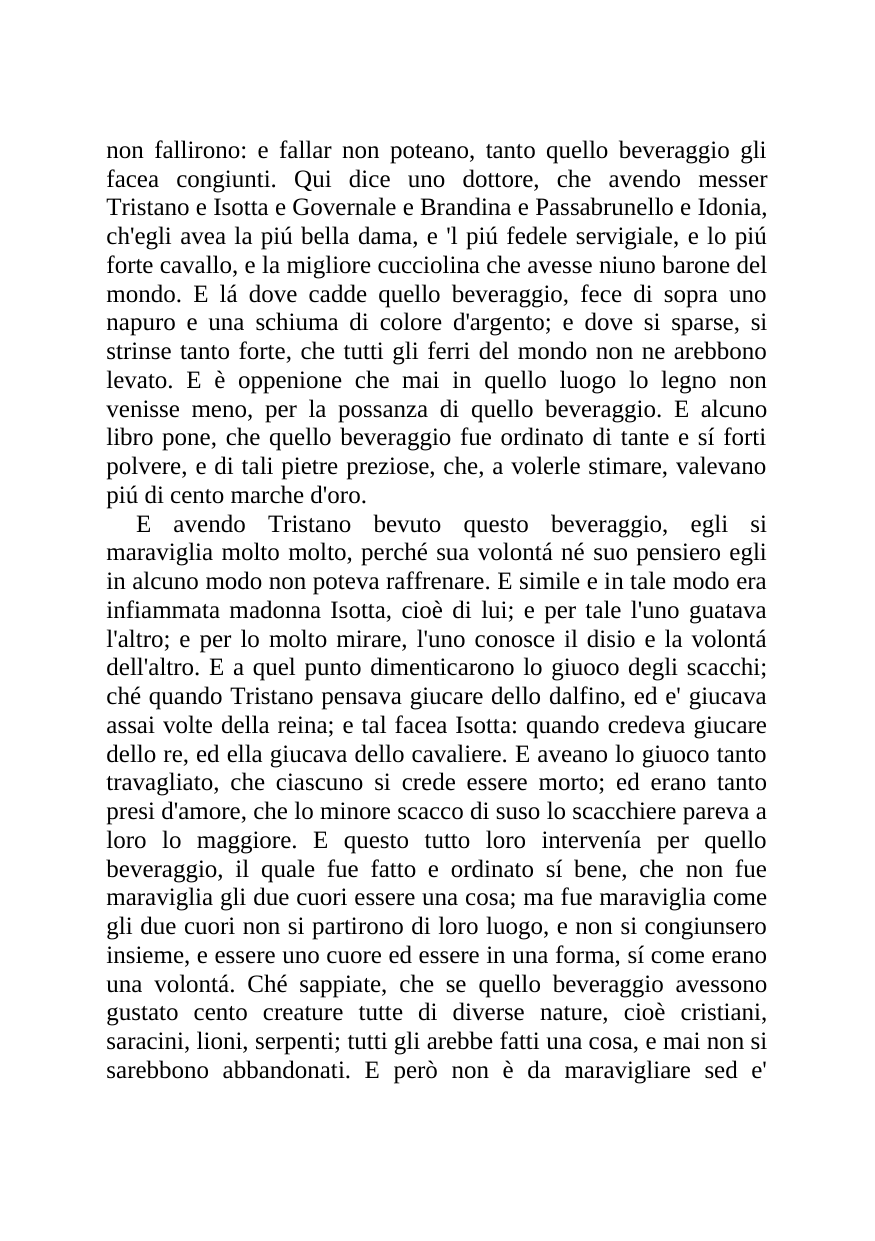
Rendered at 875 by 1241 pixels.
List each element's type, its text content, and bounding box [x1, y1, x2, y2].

text non fallirono: e fallar non poteano, tanto quello beveraggio gli facea congiunti. Qui dice uno dottore, che avendo messer Tristano e Isotta e Governale e Brandina e Passabrunello e Idonia, ch'egli avea la piú bella dama, e 'l piú fedele servigiale, e lo piú forte cavallo, e la migliore cucciolina che avesse niuno barone del mondo. E lá dove cadde quello beveraggio, fece di sopra uno napuro e una schiuma di colore d'argento; e dove si sparse, si strinse tanto forte, che tutti gli ferri del mondo non ne arebbono levato. E è oppenione che mai in quello luogo lo legno non venisse meno, per la possanza di quello beveraggio. E alcuno libro pone, che quello beveraggio fue ordinato di tante e sí forti polvere, e di tali pietre preziose, che, a volerle stimare, valevano piú di cento marche d'oro. [106, 135, 768, 509]
text E avendo Tristano bevuto questo beveraggio, egli si maraviglia molto molto, perché sua volontá né suo pensiero egli in alcuno modo non poteva raffrenare. E simile e in tale modo era infiammata madonna Isotta, cioè di lui; e per tale l'uno guatava l'altro; e per lo molto mirare, l'uno conosce il disio e la volontá dell'altro. E a quel punto dimenticarono lo giuoco degli scacchi; ché quando Tristano pensava giucare dello dalfino, ed e' giucava assai volte della reina; e tal facea Isotta: quando credeva giucare dello re, ed ella giucava dello cavaliere. E aveano lo giuoco tanto travagliato, che ciascuno si crede essere morto; ed erano tanto presi d'amore, che lo minore scacco di suso lo scacchiere pareva a loro lo maggiore. E questo tutto loro intervenía per quello beveraggio, il quale fue fatto e ordinato sí bene, che non fue maraviglia gli due cuori essere una cosa; ma fue maraviglia come gli due cuori non si partirono di loro luogo, e non si congiunsero insieme, e essere uno cuore ed essere in una forma, sí come erano una volontá. Ché sappiate, che se quello beveraggio avessono gustato cento creature tutte di diverse nature, cioè cristiani, saracini, lioni, serpenti; tutti gli arebbe fatti una cosa, e mai non si sarebbono abbandonati. E però non è da maravigliare sed e' [106, 509, 768, 1084]
